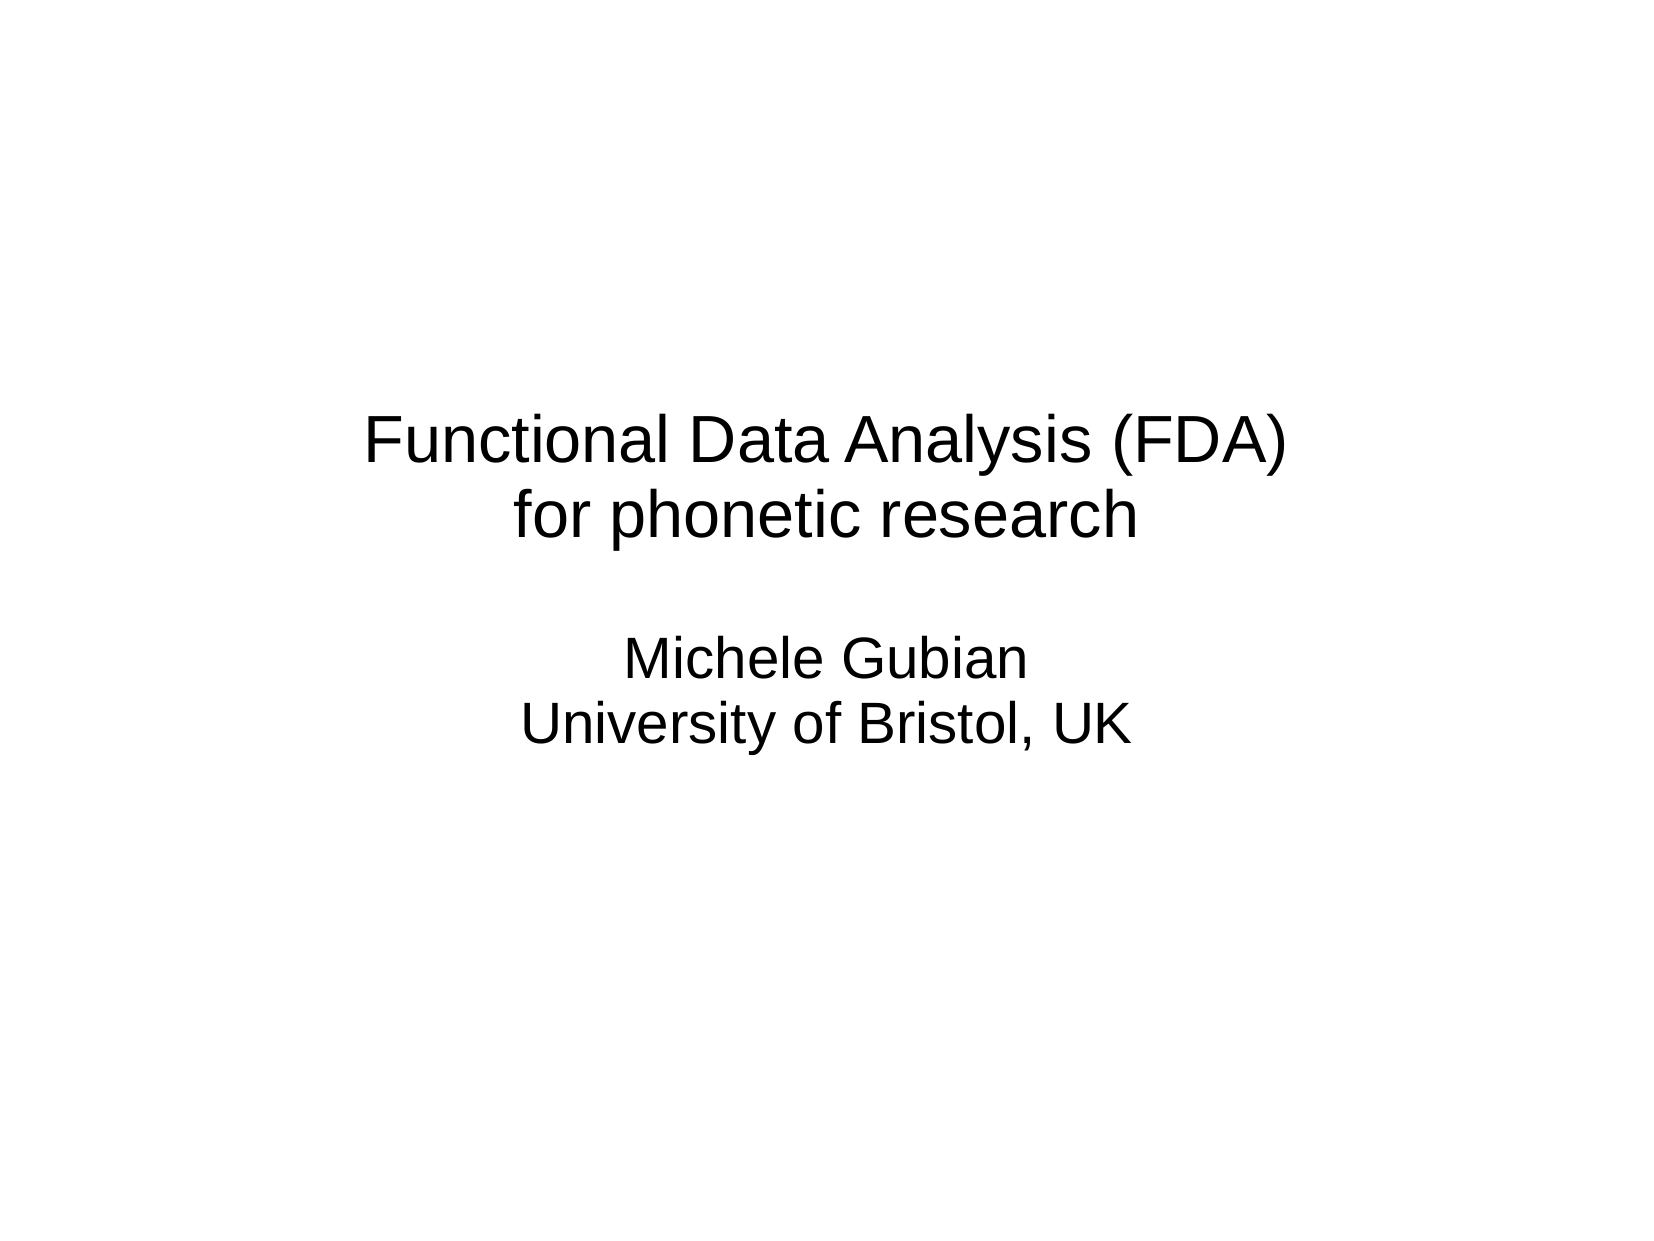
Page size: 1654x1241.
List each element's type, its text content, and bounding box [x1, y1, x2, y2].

subtitle Functional Data Analysis (FDA) for phonetic research Michele Gubian University of Bristol, UK [82, 49, 1571, 1109]
